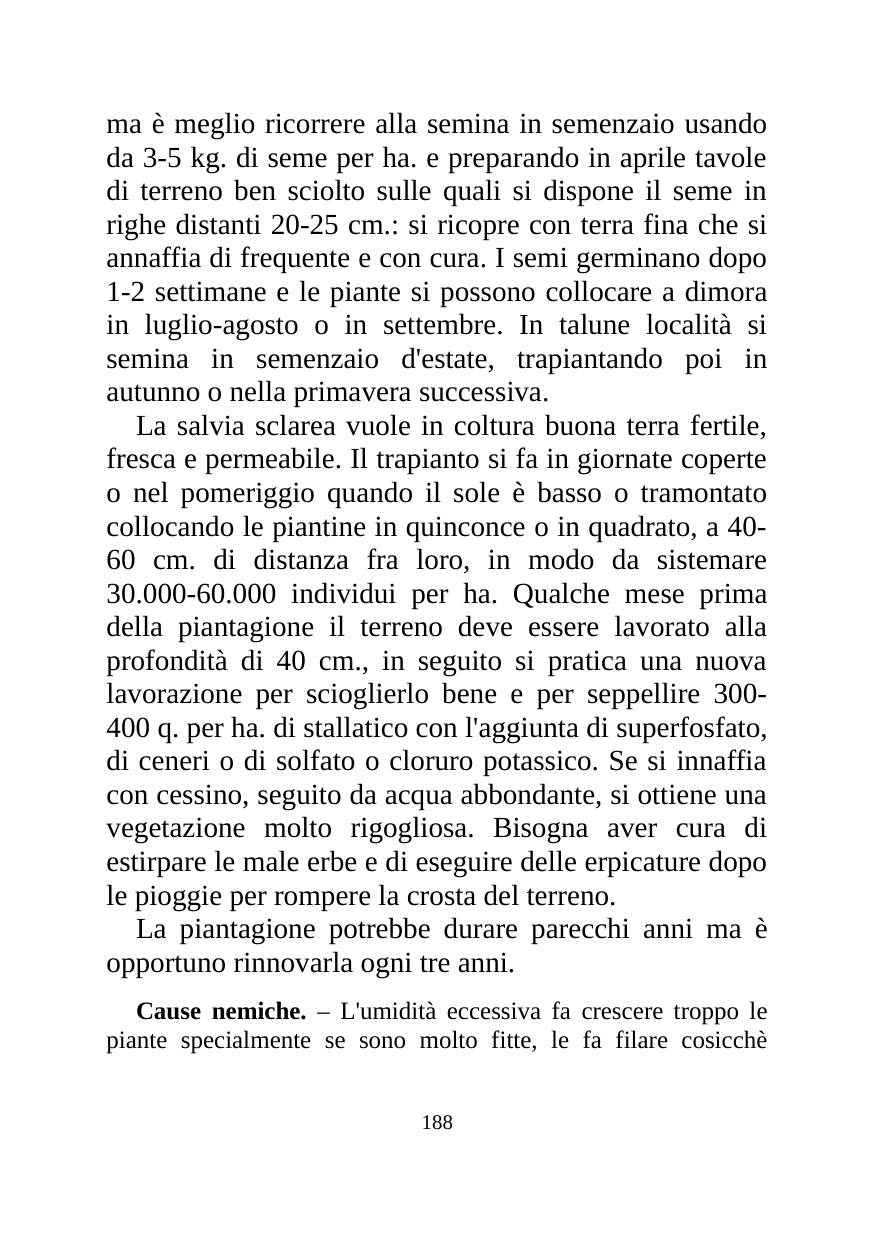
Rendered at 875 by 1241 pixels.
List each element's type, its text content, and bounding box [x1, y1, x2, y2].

text ma è meglio ricorrere alla semina in semenzaio usando da 3-5 kg. di seme per ha. e preparando in aprile tavole di terreno ben sciolto sulle quali si dispone il seme in righe distanti 20-25 cm.: si ricopre con terra fina che si annaffia di frequente e con cura. I semi germinano dopo 1-2 settimane e le piante si possono collocare a dimora in luglio-agosto o in settembre. In talune località si semina in semenzaio d'estate, trapiantando poi in autunno o nella primavera successiva. [106, 106, 768, 408]
text La salvia sclarea vuole in coltura buona terra fertile, fresca e permeabile. Il trapianto si fa in giornate coperte o nel pomeriggio quando il sole è basso o tramontato collocando le piantine in quinconce o in quadrato, a 40-60 cm. di distanza fra loro, in modo da sistemare 30.000-60.000 individui per ha. Qualche mese prima della piantagione il terreno deve essere lavorato alla profondità di 40 cm., in seguito si pratica una nuova lavorazione per scioglierlo bene e per seppellire 300-400 q. per ha. di stallatico con l'aggiunta di superfosfato, di ceneri o di solfato o cloruro potassico. Se si innaffia con cessino, seguito da acqua abbondante, si ottiene una vegetazione molto rigogliosa. Bisogna aver cura di estirpare le male erbe e di eseguire delle erpicature dopo le pioggie per rompere la crosta del terreno. [106, 408, 768, 911]
text Cause nemiche. – L'umidità eccessiva fa crescere troppo le piante specialmente se sono molto fitte, le fa filare cosicchè [106, 996, 768, 1053]
text La piantagione potrebbe durare parecchi anni ma è opportuno rinnovarla ogni tre anni. [106, 911, 768, 978]
